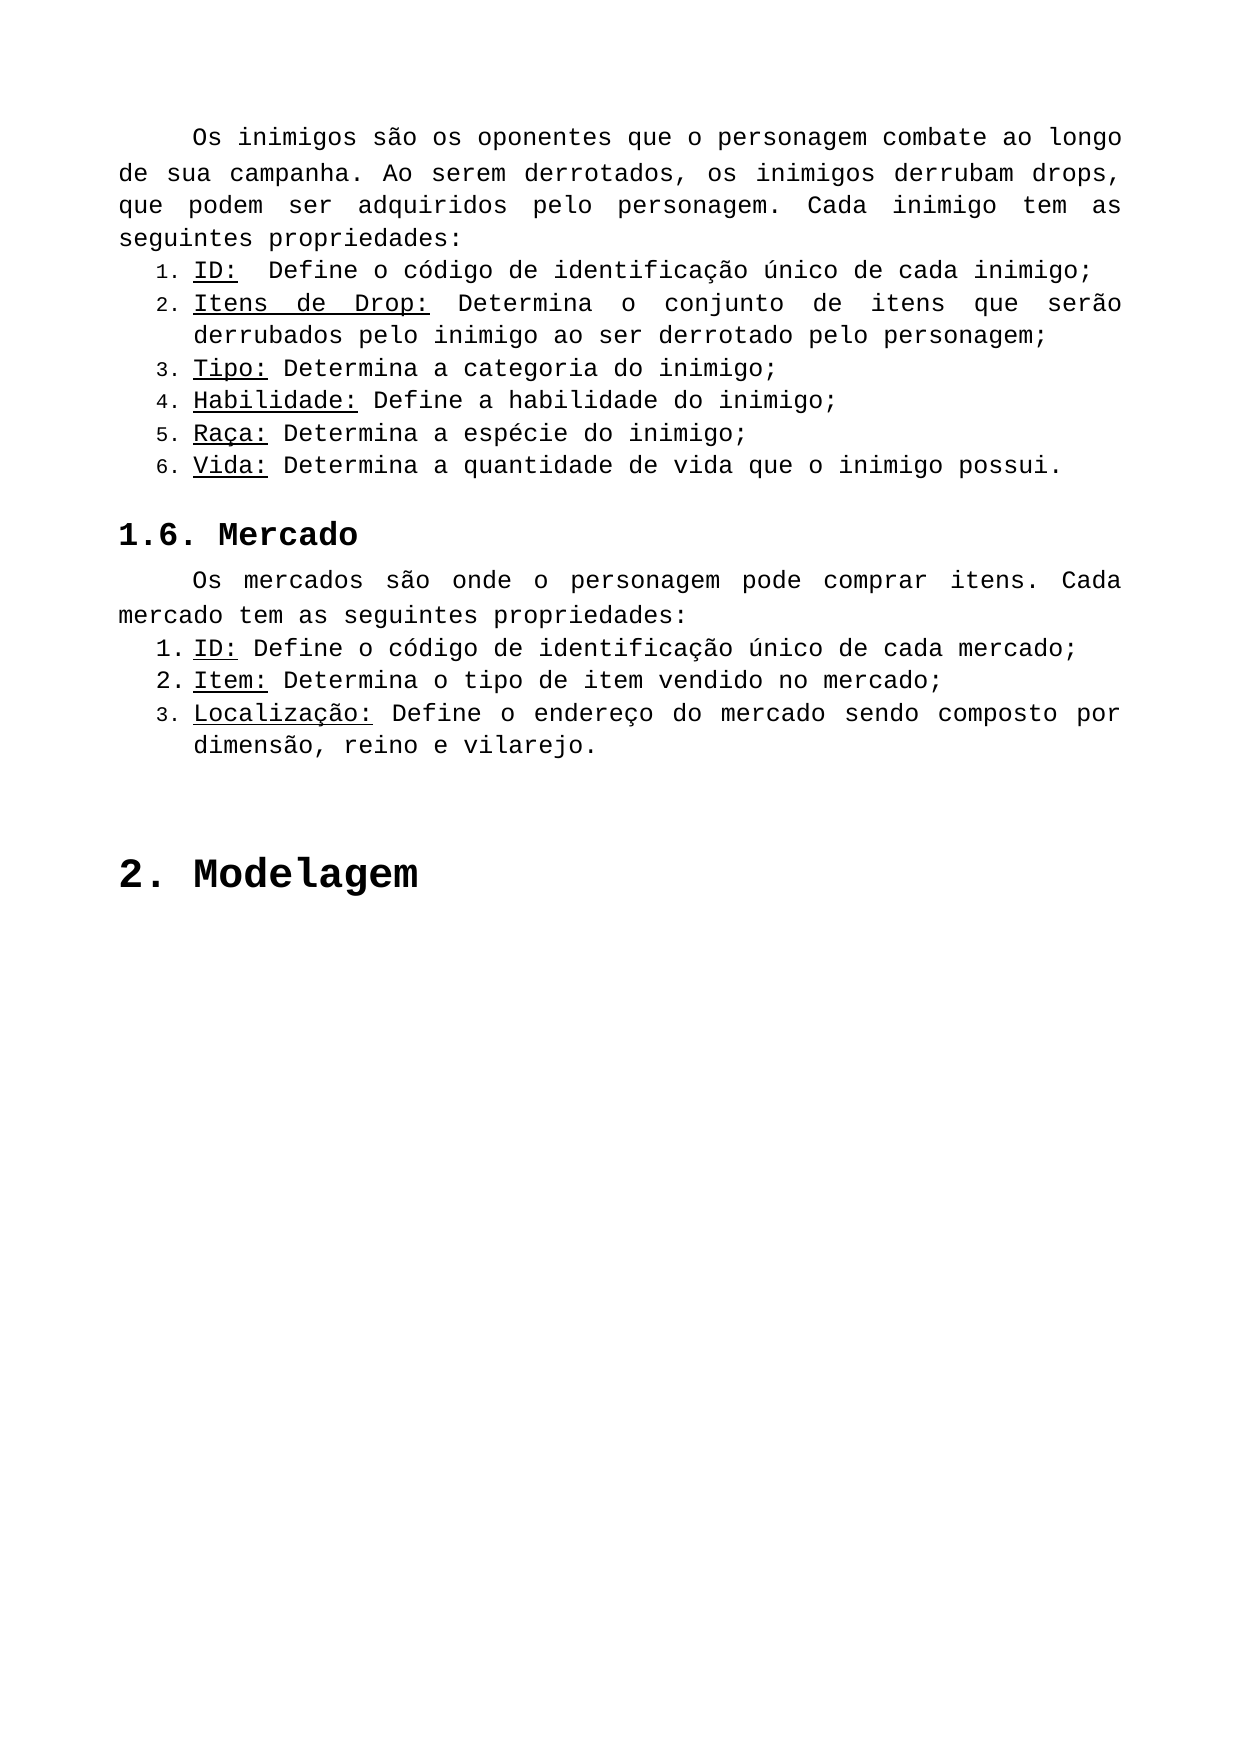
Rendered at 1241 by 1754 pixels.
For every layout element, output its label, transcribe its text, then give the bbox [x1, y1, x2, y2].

text Os mercados são onde o personagem pode comprar itens. Cada mercado tem as seguintes propriedades: [118, 561, 1122, 631]
text Os inimigos são os oponentes que o personagem combate ao longo de sua campanha. Ao serem derrotados, os inimigos derrubam drops, que podem ser adquiridos pelo personagem. Cada inimigo tem as seguintes propriedades: [118, 118, 1122, 253]
list ID: Define o código de identificação único de cada inimigo; [156, 258, 1122, 286]
text 1.6. Mercado [118, 518, 1122, 555]
list ID: Define o código de identificação único de cada mercado; [156, 636, 1122, 664]
list Tipo: Determina a categoria do inimigo; [156, 355, 1122, 383]
list Raça: Determina a espécie do inimigo; [156, 420, 1122, 448]
list Vida: Determina a quantidade de vida que o inimigo possui. [156, 453, 1122, 481]
list Localização: Define o endereço do mercado sendo composto por dimensão, reino e vilarejo. [156, 701, 1122, 761]
text 2. Modelagem [118, 852, 1122, 899]
list Habilidade: Define a habilidade do inimigo; [156, 388, 1122, 416]
list Item: Determina o tipo de item vendido no mercado; [156, 668, 1122, 696]
list Itens de Drop: Determina o conjunto de itens que serão derrubados pelo inimigo ao ser derrotado pelo personagem; [156, 290, 1122, 351]
